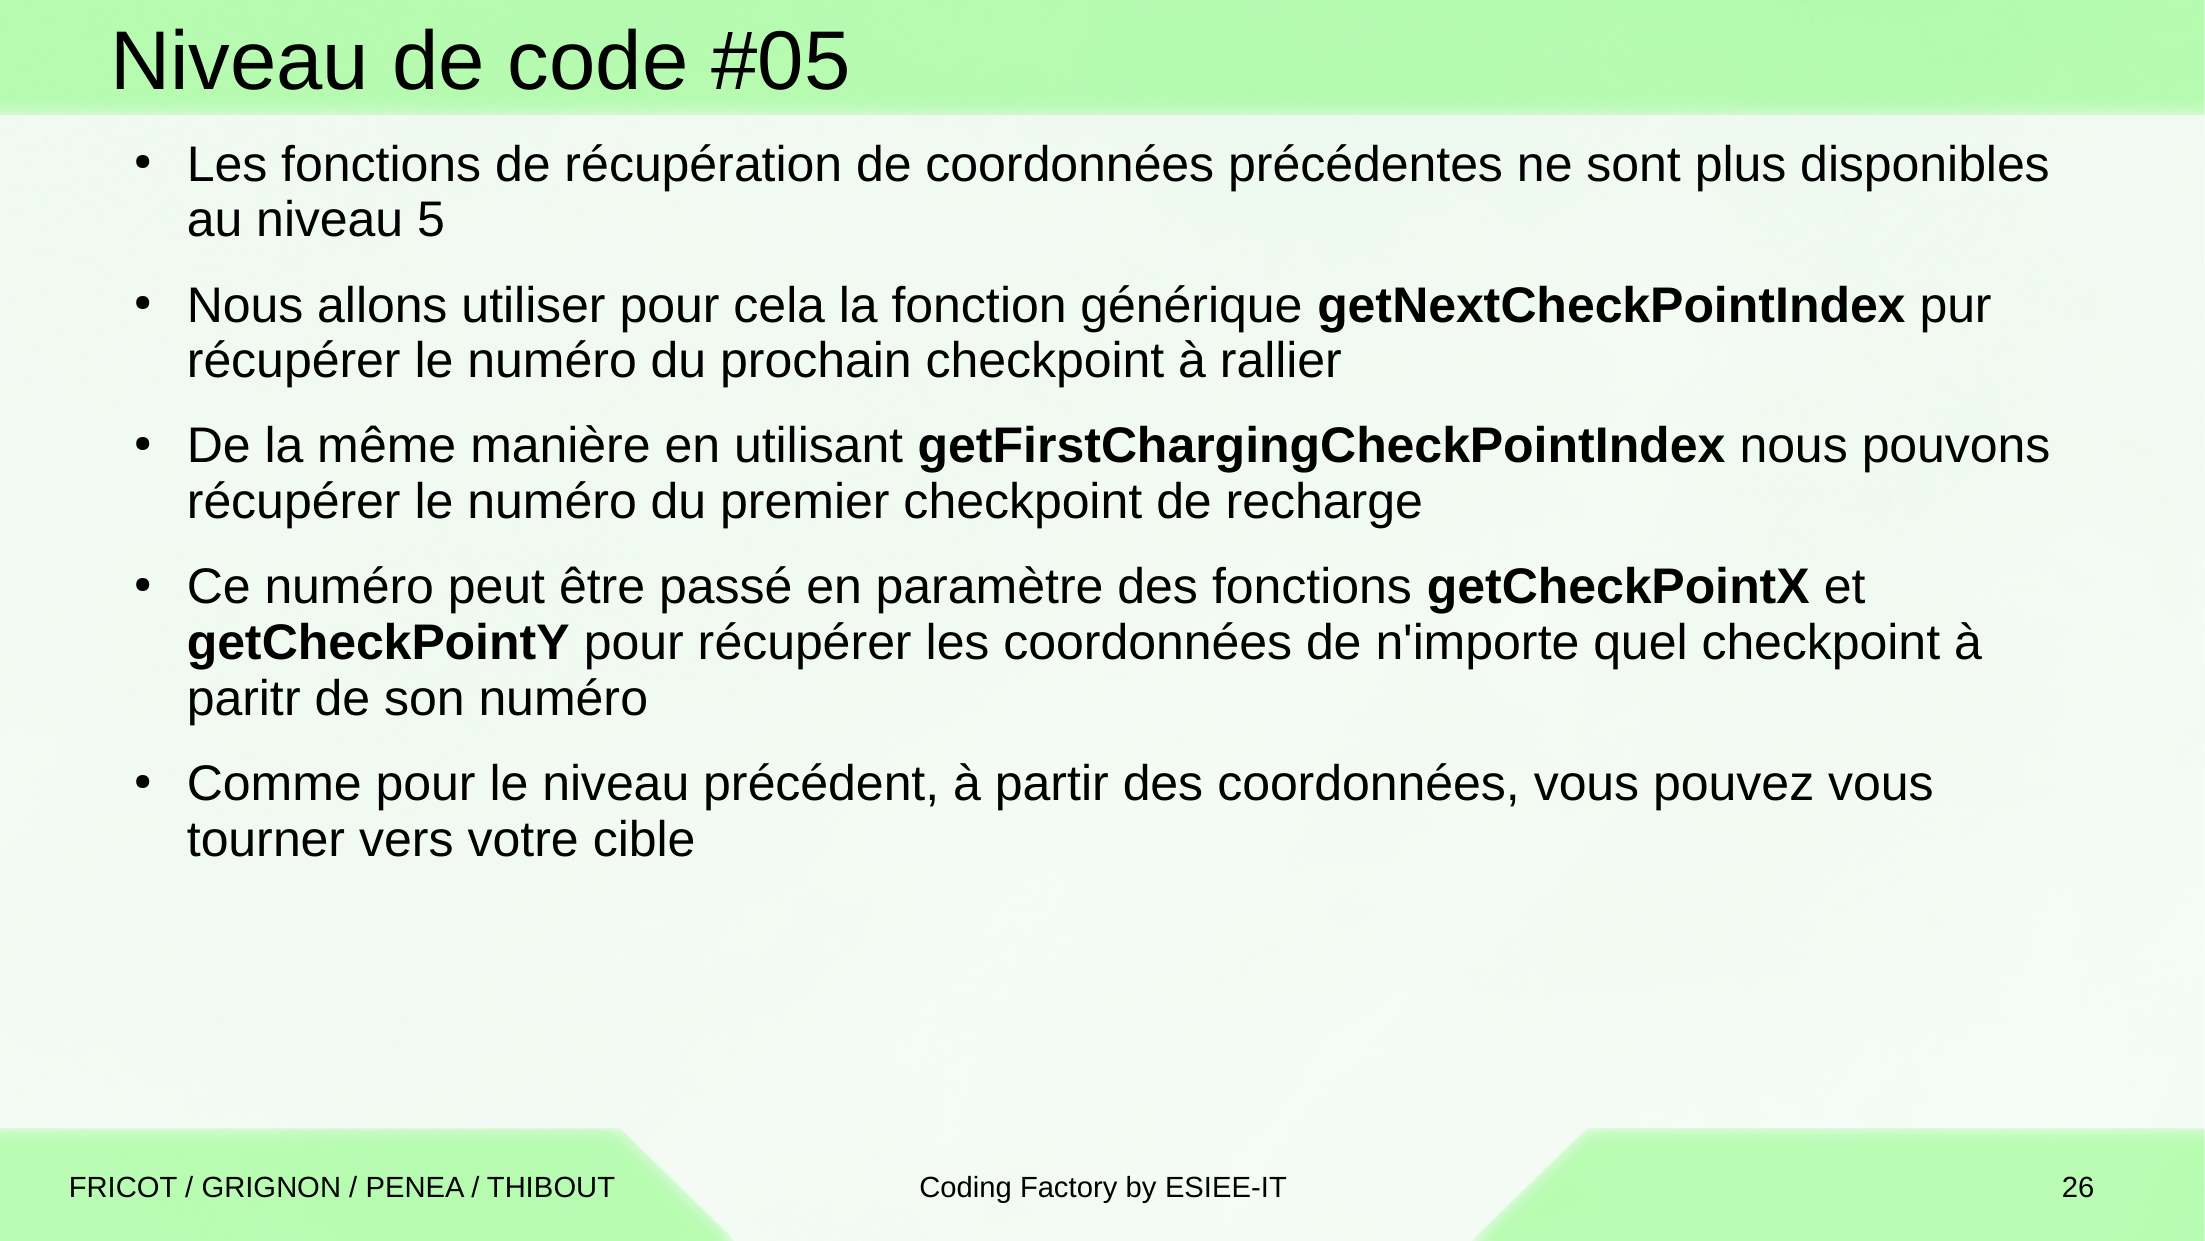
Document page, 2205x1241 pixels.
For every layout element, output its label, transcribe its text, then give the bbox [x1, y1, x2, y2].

title Niveau de code #05 [110, 49, 2095, 257]
list Les fonctions de récupération de coordonnées précédentes ne sont plus disponibles au niveau 5 Nous allons utiliser pour cela la fonction générique getNextCheckPointIndex pur récupérer le numéro du prochain checkpoint à rallier De la même manière en utilisant getFirstChargingCheckPointIndex nous pouvons récupérer le numéro du premier checkpoint de recharge Ce numéro peut être passé en paramètre des fonctions getCheckPointX et getCheckPointY pour récupérer les coordonnées de n'importe quel checkpoint à paritr de son numéro Comme pour le niveau précédent, à partir des coordonnées, vous pouvez vous tourner vers votre cible [116, 206, 2101, 1149]
picture [0, 0, 2205, 1241]
